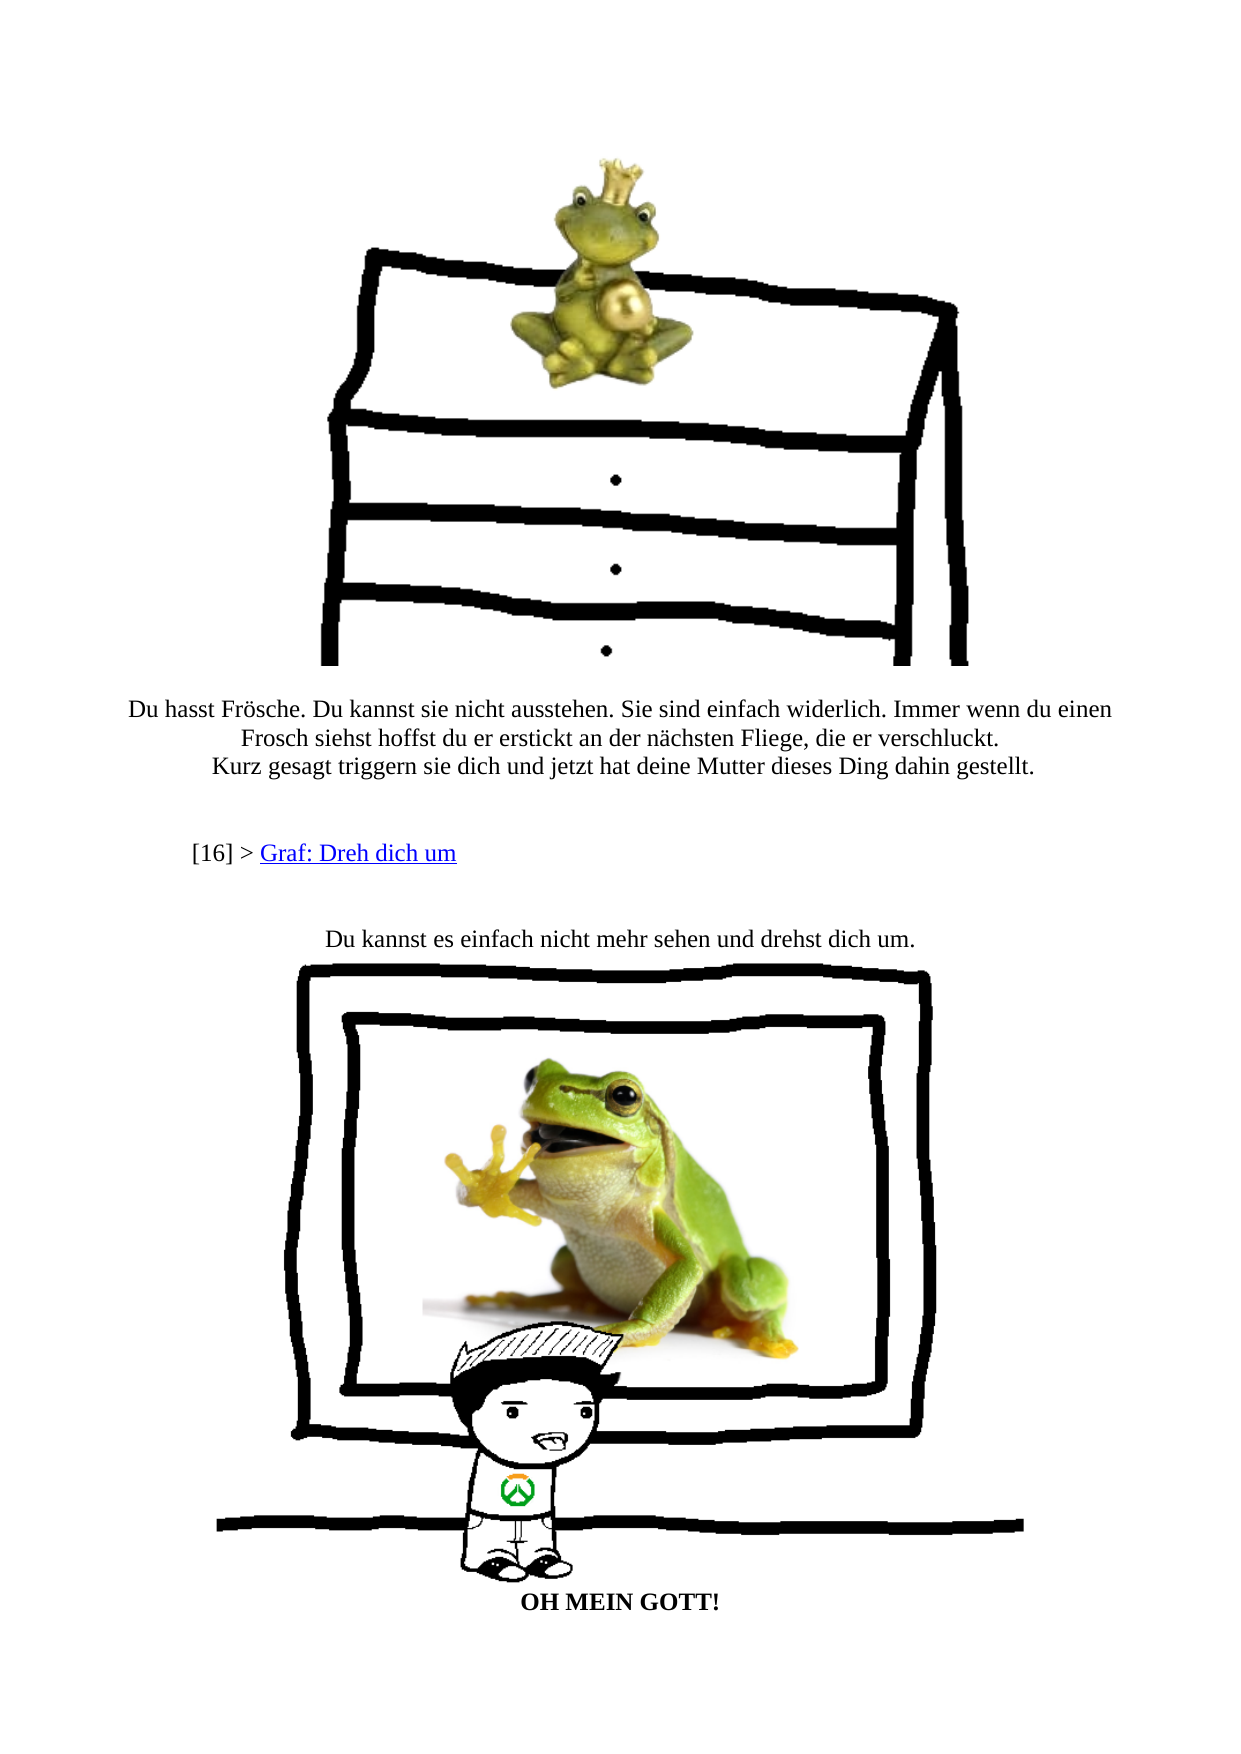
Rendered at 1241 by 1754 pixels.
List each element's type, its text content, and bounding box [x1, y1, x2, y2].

text [16] > Graf: Dreh dich um [118, 838, 1122, 866]
text Kurz gesagt triggern sie dich und jetzt hat deine Mutter dieses Ding dahin gestellt. [118, 751, 1122, 780]
text OH MEIN GOTT! [118, 1587, 1122, 1616]
text Du kannst es einfach nicht mehr sehen und drehst dich um. [118, 924, 1122, 1587]
text Du hasst Frösche. Du kannst sie nicht ausstehen. Sie sind einfach widerlich. Immer wenn du einen Frosch siehst hoffst du er erstickt an der nächsten Fliege, die er verschluckt. [118, 694, 1122, 751]
